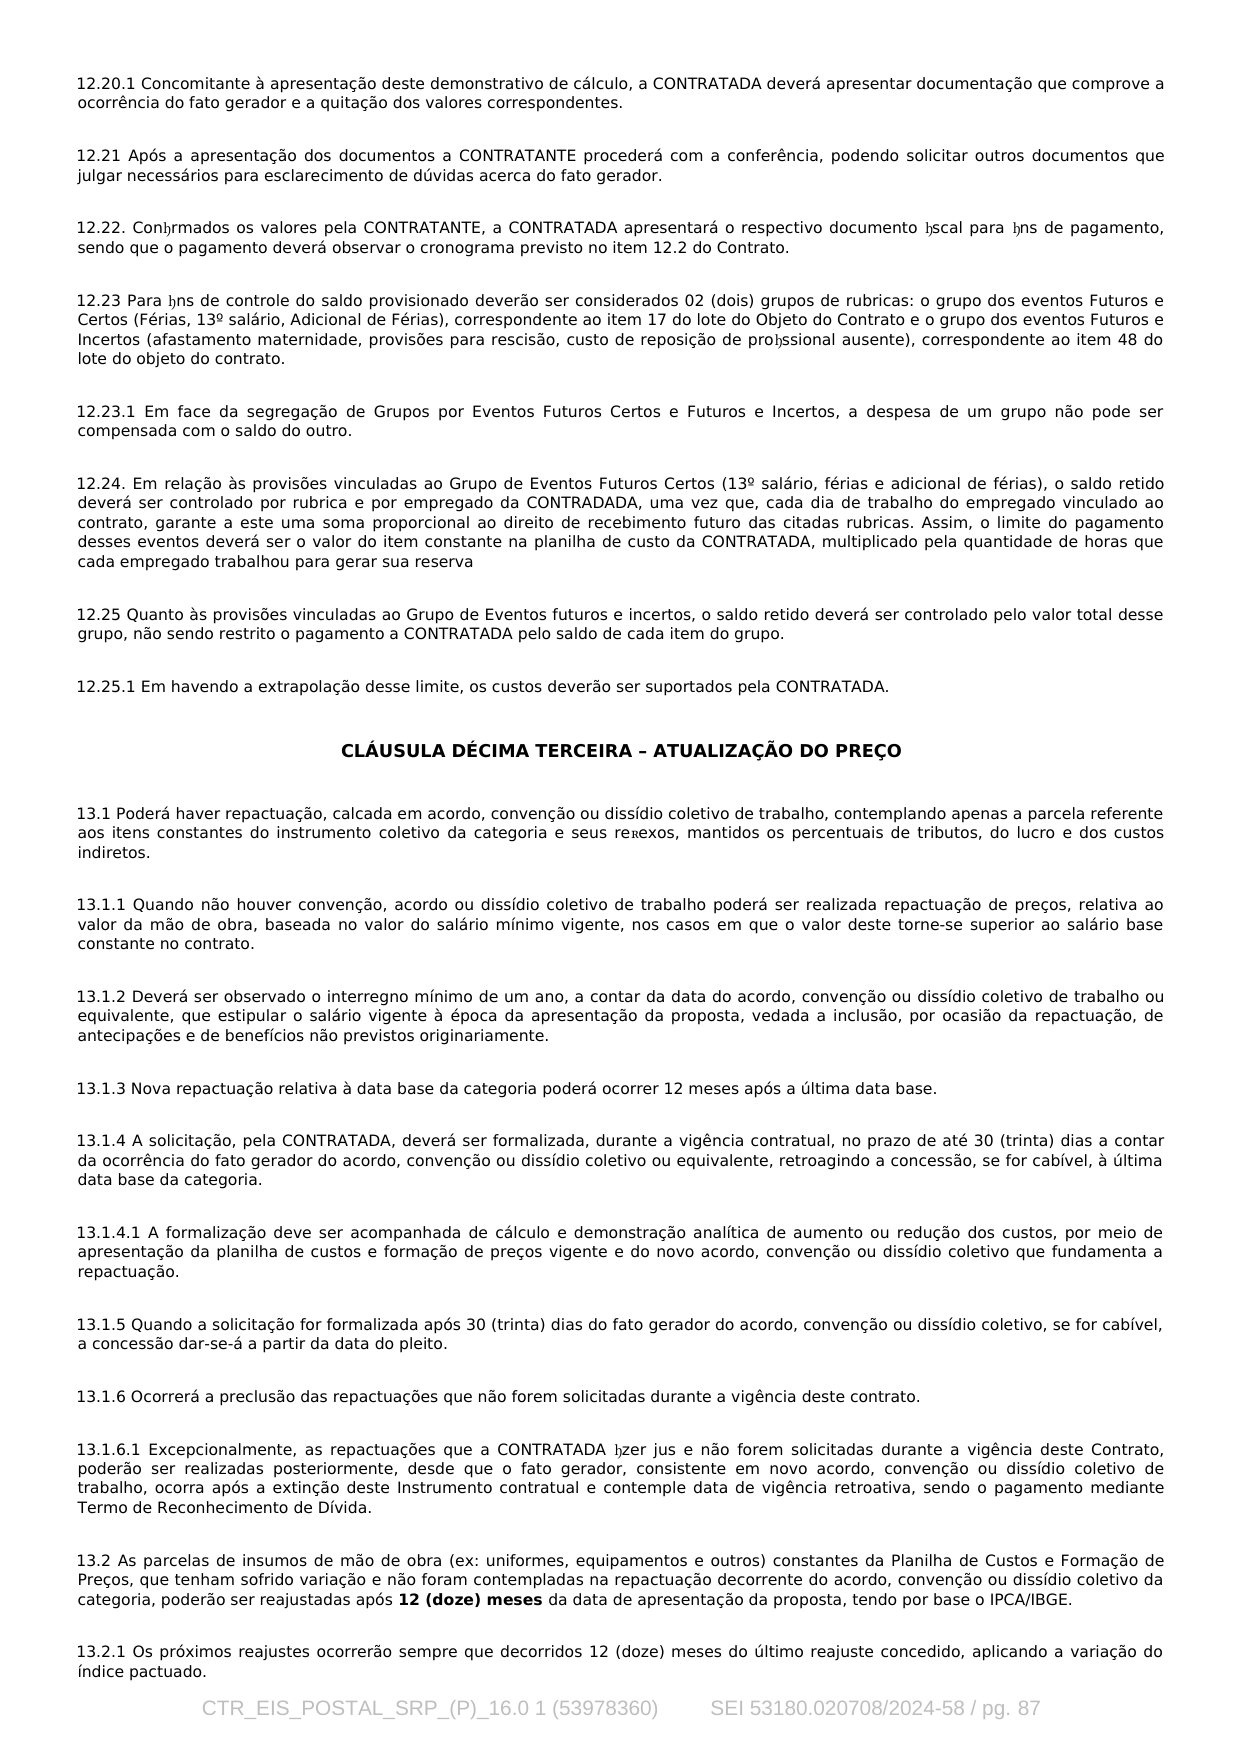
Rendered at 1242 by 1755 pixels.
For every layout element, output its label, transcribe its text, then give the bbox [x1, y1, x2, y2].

text 13.1.6 Ocorrerá a preclusão das repactuações que não forem solicitadas durante a vigência deste contrato. [76, 1388, 1166, 1406]
text 13.2 As parcelas de insumos de mão de obra (ex: uniformes, equipamentos e outros) constantes da Planilha de Custos e Formação de Preços, que tenham sofrido variação e não foram contempladas na repactuação decorrente do acordo, convenção ou dissídio coletivo da categoria, poderão ser reajustadas após 12 (doze) meses da data de apresentação da proposta, tendo por base o IPCA/IBGE. [76, 1552, 1166, 1609]
text 13.1.4 A solicitação, pela CONTRATADA, deverá ser formalizada, durante a vigência contratual, no prazo de até 30 (trinta) dias a contar da ocorrência do fato gerador do acordo, convenção ou dissídio coletivo ou equivalente, retroagindo a concessão, se for cabível, à última data base da categoria. [76, 1132, 1166, 1189]
text 12.25 Quanto às provisões vinculadas ao Grupo de Eventos futuros e incertos, o saldo retido deverá ser controlado pelo valor total desse grupo, não sendo restrito o pagamento a CONTRATADA pelo saldo de cada item do grupo. [76, 606, 1166, 643]
text 13.1.2 Deverá ser observado o interregno mínimo de um ano, a contar da data do acordo, convenção ou dissídio coletivo de trabalho ou equivalente, que estipular o salário vigente à época da apresentação da proposta, vedada a inclusão, por ocasião da repactuação, de antecipações e de benefícios não previstos originariamente. [76, 988, 1166, 1045]
text 12.25.1 Em havendo a extrapolação desse limite, os custos deverão ser suportados pela CONTRATADA. [76, 678, 1166, 696]
text 13.2.1 Os próximos reajustes ocorrerão sempre que decorridos 12 (doze) meses do último reajuste concedido, aplicando a variação do índice pactuado. [76, 1643, 1166, 1681]
text 12.23 Para ns de controle do saldo provisionado deverão ser considerados 02 (dois) grupos de rubricas: o grupo dos eventos Futuros e Certos (Férias, 13º salário, Adicional de Férias), correspondente ao item 17 do lote do Objeto do Contrato e o grupo dos eventos Futuros e Incertos (afastamento maternidade, provisões para rescisão, custo de reposição de prossional ausente), correspondente ao item 48 do lote do objeto do contrato. [76, 292, 1166, 368]
text 13.1.5 Quando a solicitação for formalizada após 30 (trinta) dias do fato gerador do acordo, convenção ou dissídio coletivo, se for cabível, a concessão dar-se-á a partir da data do pleito. [76, 1316, 1166, 1353]
text 12.23.1 Em face da segregação de Grupos por Eventos Futuros Certos e Futuros e Incertos, a despesa de um grupo não pode ser compensada com o saldo do outro. [76, 403, 1166, 440]
text 12.20.1 Concomitante à apresentação deste demonstrativo de cálculo, a CONTRATADA deverá apresentar documentação que comprove a ocorrência do fato gerador e a quitação dos valores correspondentes. [76, 75, 1166, 113]
text 12.22. Conrmados os valores pela CONTRATANTE, a CONTRATADA apresentará o respectivo documento scal para ns de pagamento, sendo que o pagamento deverá observar o cronograma previsto no item 12.2 do Contrato. [76, 219, 1166, 257]
text 13.1.3 Nova repactuação relativa à data base da categoria poderá ocorrer 12 meses após a última data base. [76, 1079, 1166, 1098]
text 13.1.6.1 Excepcionalmente, as repactuações que a CONTRATADA zer jus e não forem solicitadas durante a vigência deste Contrato, poderão ser realizadas posteriormente, desde que o fato gerador, consistente em novo acordo, convenção ou dissídio coletivo de trabalho, ocorra após a extinção deste Instrumento contratual e contemple data de vigência retroativa, sendo o pagamento mediante Termo de Reconhecimento de Dívida. [76, 1441, 1166, 1517]
text 12.24. Em relação às provisões vinculadas ao Grupo de Eventos Futuros Certos (13º salário, férias e adicional de férias), o saldo retido deverá ser controlado por rubrica e por empregado da CONTRADADA, uma vez que, cada dia de trabalho do empregado vinculado ao contrato, garante a este uma soma proporcional ao direito de recebimento futuro das citadas rubricas. Assim, o limite do pagamento desses eventos deverá ser o valor do item constante na planilha de custo da CONTRATADA, multiplicado pela quantidade de horas que cada empregado trabalhou para gerar sua reserva [76, 475, 1166, 571]
text 13.1.4.1 A formalização deve ser acompanhada de cálculo e demonstração analítica de aumento ou redução dos custos, por meio de apresentação da planilha de custos e formação de preços vigente e do novo acordo, convenção ou dissídio coletivo que fundamenta a repactuação. [76, 1224, 1166, 1281]
subtitle CLÁUSULA DÉCIMA TERCEIRA – ATUALIZAÇÃO DO PREÇO [71, 741, 1171, 762]
text 13.1 Poderá haver repactuação, calcada em acordo, convenção ou dissídio coletivo de trabalho, contemplando apenas a parcela referente aos itens constantes do instrumento coletivo da categoria e seus reexos, mantidos os percentuais de tributos, do lucro e dos custos indiretos. [76, 804, 1166, 862]
text 12.21 Após a apresentação dos documentos a CONTRATANTE procederá com a conferência, podendo solicitar outros documentos que julgar necessários para esclarecimento de dúvidas acerca do fato gerador. [76, 147, 1166, 185]
text 13.1.1 Quando não houver convenção, acordo ou dissídio coletivo de trabalho poderá ser realizada repactuação de preços, relativa ao valor da mão de obra, baseada no valor do salário mínimo vigente, nos casos em que o valor deste torne-se superior ao salário base constante no contrato. [76, 896, 1166, 953]
